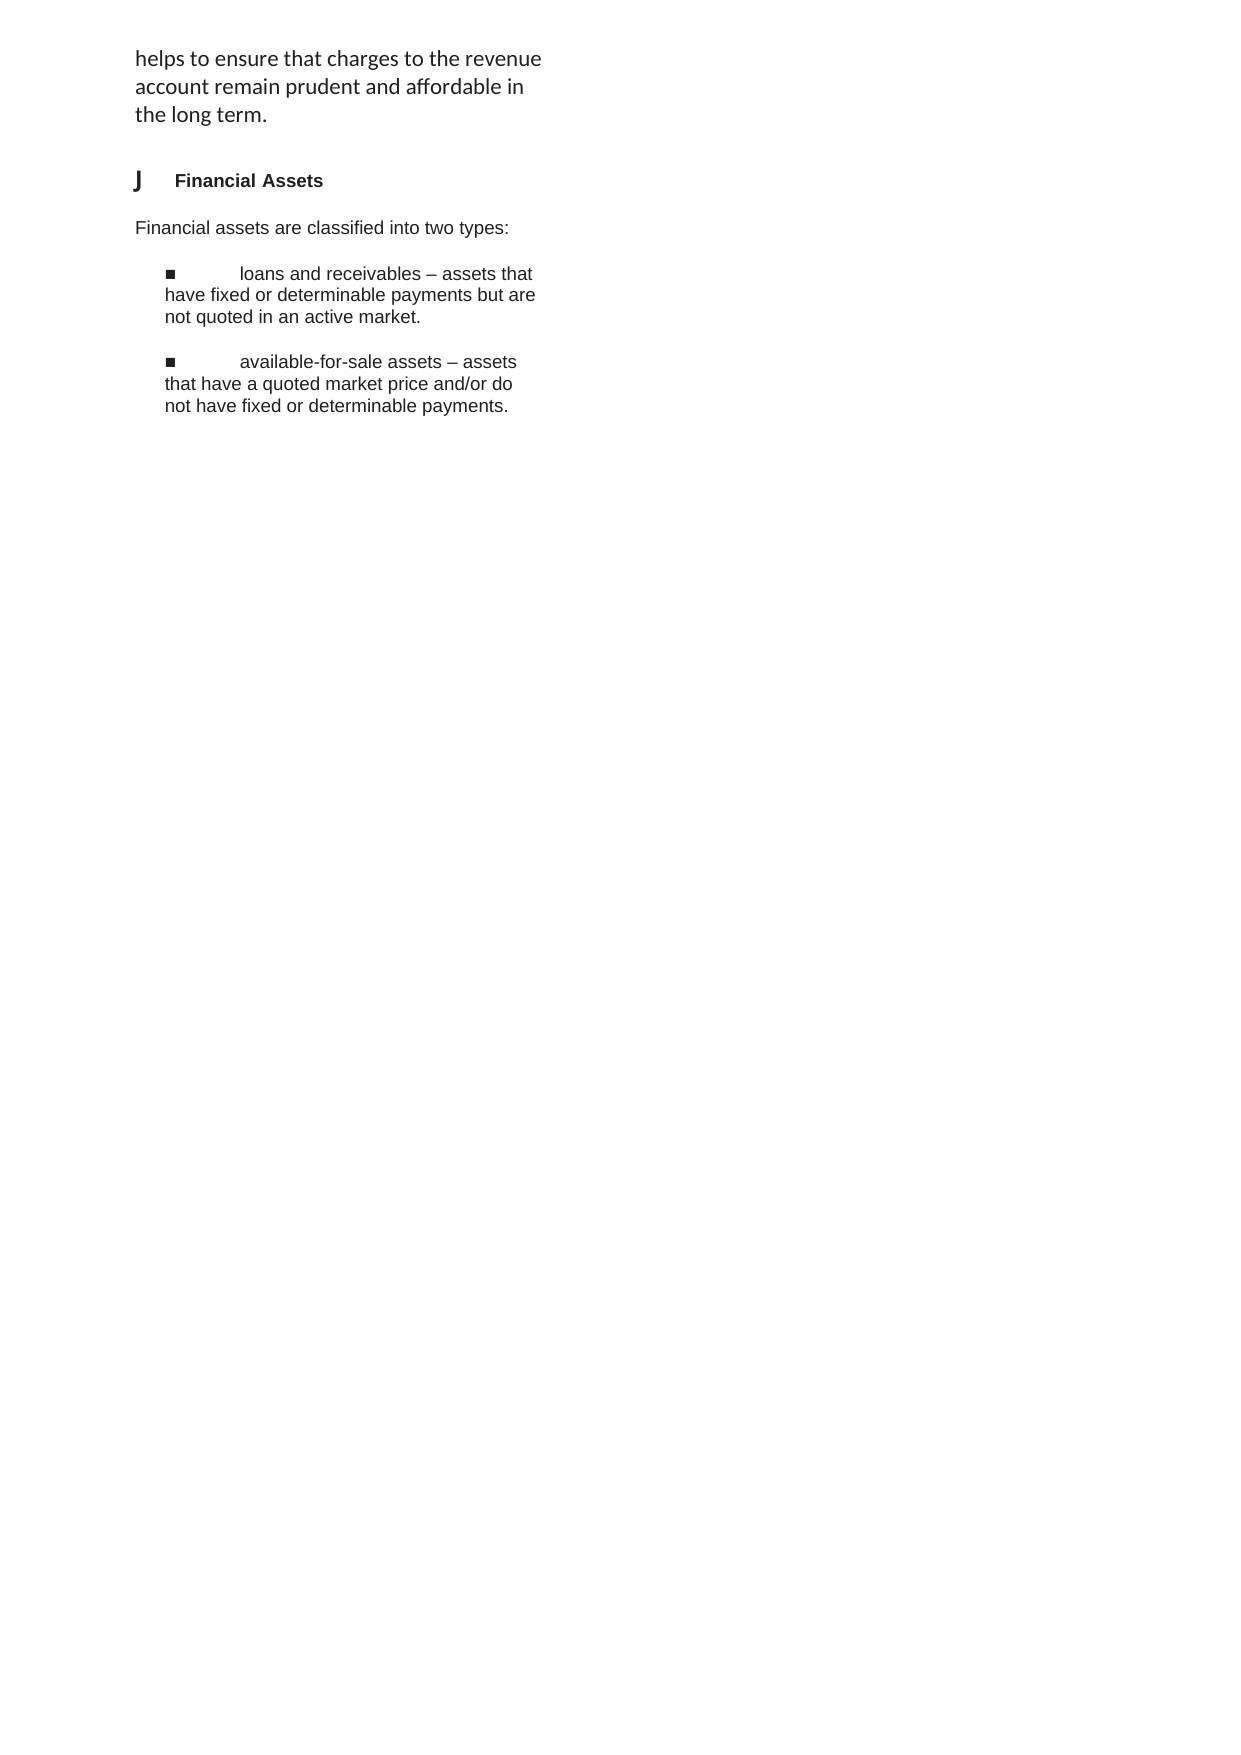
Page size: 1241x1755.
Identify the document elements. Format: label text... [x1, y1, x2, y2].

list loans and receivables – assets that have fixed or determinable payments but are not quoted in an active market. [164, 263, 543, 327]
list available-for-sale assets – assets that have a quoted market price and/or do not have fixed or determinable payments. [164, 351, 543, 416]
text Financial assets are classified into two types: [135, 217, 543, 239]
subtitle J Financial Assets [135, 162, 543, 194]
text helps to ensure that charges to the revenue account remain prudent and affordable in the long term. [135, 44, 543, 128]
